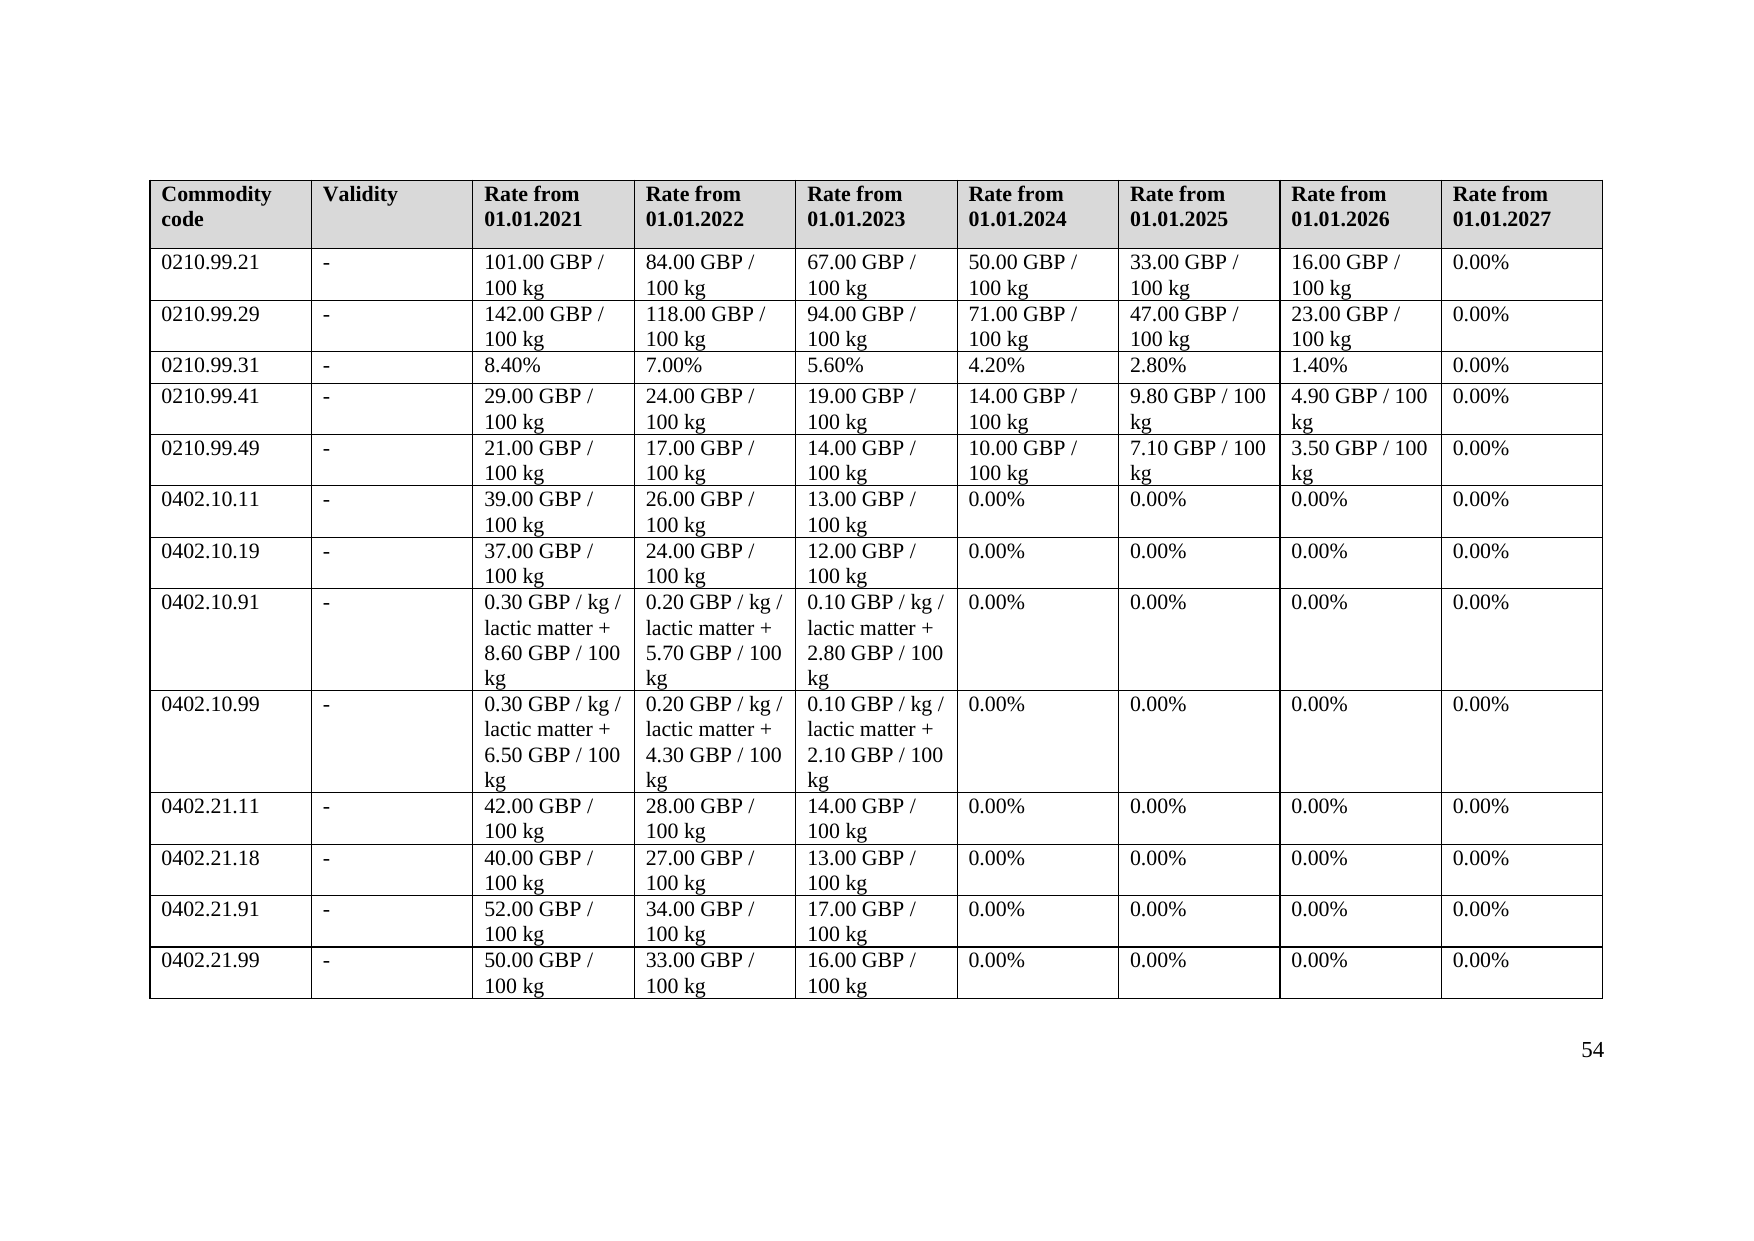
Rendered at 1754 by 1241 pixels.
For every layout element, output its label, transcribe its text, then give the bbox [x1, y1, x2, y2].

table_cell 16.00 GBP / 100 kg [796, 948, 957, 998]
table_cell 0210.99.41 [151, 384, 311, 434]
table_cell 0.00% [1442, 435, 1602, 485]
table_cell 84.00 GBP / 100 kg [635, 249, 795, 300]
table_cell 50.00 GBP / 100 kg [473, 948, 634, 998]
table_header Rate from 01.01.2022 [635, 181, 795, 248]
table_cell 10.00 GBP / 100 kg [958, 435, 1118, 485]
table_cell - [312, 301, 472, 351]
table_cell 0.00% [1442, 845, 1602, 895]
table_cell 0.00% [958, 538, 1118, 588]
table_cell 0.00% [1281, 845, 1441, 895]
table_cell 0.00% [1281, 793, 1441, 843]
table_cell 0.00% [1119, 896, 1279, 946]
table_cell 0.00% [1281, 896, 1441, 946]
table_cell 7.10 GBP / 100 kg [1119, 435, 1279, 485]
table_cell 7.00% [635, 352, 795, 382]
table_cell 33.00 GBP / 100 kg [1119, 249, 1279, 300]
table_cell 0.00% [958, 793, 1118, 843]
table_cell 0402.10.91 [151, 589, 311, 690]
table_cell - [312, 352, 472, 382]
table_header Rate from 01.01.2021 [473, 181, 634, 248]
table_cell 0.00% [1442, 948, 1602, 998]
table_cell 0.00% [1442, 691, 1602, 792]
table_cell 0.00% [1442, 486, 1602, 537]
table_cell 14.00 GBP / 100 kg [958, 384, 1118, 434]
table_cell 2.80% [1119, 352, 1279, 382]
table_cell 28.00 GBP / 100 kg [635, 793, 795, 843]
table_cell - [312, 793, 472, 843]
table_cell 0.00% [1119, 486, 1279, 537]
table_cell 0.00% [958, 896, 1118, 946]
table_cell 13.00 GBP / 100 kg [796, 845, 957, 895]
table_cell 27.00 GBP / 100 kg [635, 845, 795, 895]
table_cell - [312, 435, 472, 485]
table_cell 1.40% [1281, 352, 1441, 382]
table_header Validity [312, 181, 472, 248]
table_cell 23.00 GBP / 100 kg [1281, 301, 1441, 351]
table_cell 14.00 GBP / 100 kg [796, 435, 957, 485]
table_cell 0.00% [1119, 691, 1279, 792]
table_cell 0402.10.19 [151, 538, 311, 588]
table_cell 24.00 GBP / 100 kg [635, 384, 795, 434]
table_cell 0402.10.11 [151, 486, 311, 537]
table_cell 47.00 GBP / 100 kg [1119, 301, 1279, 351]
table_cell 0.20 GBP / kg / lactic matter + 5.70 GBP / 100 kg [635, 589, 795, 690]
table_cell 0.10 GBP / kg / lactic matter + 2.80 GBP / 100 kg [796, 589, 957, 690]
table_cell 67.00 GBP / 100 kg [796, 249, 957, 300]
table_cell 21.00 GBP / 100 kg [473, 435, 634, 485]
table_cell 71.00 GBP / 100 kg [958, 301, 1118, 351]
table_cell - [312, 538, 472, 588]
table_cell 0.00% [1281, 538, 1441, 588]
table_cell - [312, 896, 472, 946]
table_cell 0.00% [958, 486, 1118, 537]
table_cell 0210.99.29 [151, 301, 311, 351]
table_cell 42.00 GBP / 100 kg [473, 793, 634, 843]
table_cell - [312, 589, 472, 690]
table_cell 0.00% [958, 948, 1118, 998]
table_cell 0402.21.91 [151, 896, 311, 946]
table_cell 3.50 GBP / 100 kg [1281, 435, 1441, 485]
table_cell 0.00% [1442, 896, 1602, 946]
table_header Rate from 01.01.2023 [796, 181, 957, 248]
table_cell - [312, 691, 472, 792]
table_cell 8.40% [473, 352, 634, 382]
table_header Rate from 01.01.2026 [1281, 181, 1441, 248]
table_cell 0402.21.99 [151, 948, 311, 998]
table_cell 0.00% [958, 845, 1118, 895]
table_cell - [312, 486, 472, 537]
table_cell 29.00 GBP / 100 kg [473, 384, 634, 434]
table_cell 0.00% [1442, 793, 1602, 843]
table_cell 142.00 GBP / 100 kg [473, 301, 634, 351]
table_header Commodity code [151, 181, 311, 248]
table_cell 0.00% [1281, 589, 1441, 690]
table_cell 50.00 GBP / 100 kg [958, 249, 1118, 300]
table_cell 0.00% [1119, 948, 1279, 998]
table_cell 14.00 GBP / 100 kg [796, 793, 957, 843]
table_cell 0.00% [958, 589, 1118, 690]
table_cell 0.00% [1442, 384, 1602, 434]
table_cell - [312, 845, 472, 895]
table_cell 0210.99.49 [151, 435, 311, 485]
table_cell 13.00 GBP / 100 kg [796, 486, 957, 537]
table_cell 94.00 GBP / 100 kg [796, 301, 957, 351]
table_cell 0.00% [1119, 589, 1279, 690]
table_cell 0.00% [1442, 538, 1602, 588]
table_cell 0.30 GBP / kg / lactic matter + 8.60 GBP / 100 kg [473, 589, 634, 690]
table_header Rate from 01.01.2027 [1442, 181, 1602, 248]
table_cell 0402.10.99 [151, 691, 311, 792]
table_cell 0402.21.11 [151, 793, 311, 843]
table_cell 0.00% [1119, 793, 1279, 843]
table_cell 0.00% [1281, 948, 1441, 998]
table_cell 0210.99.31 [151, 352, 311, 382]
table_cell 5.60% [796, 352, 957, 382]
table_cell - [312, 384, 472, 434]
table_cell - [312, 249, 472, 300]
table_cell 33.00 GBP / 100 kg [635, 948, 795, 998]
table_cell 34.00 GBP / 100 kg [635, 896, 795, 946]
table_cell 101.00 GBP / 100 kg [473, 249, 634, 300]
table_header Rate from 01.01.2025 [1119, 181, 1279, 248]
table_cell 40.00 GBP / 100 kg [473, 845, 634, 895]
table_cell 0.00% [1281, 691, 1441, 792]
table_cell 0.00% [1119, 538, 1279, 588]
table_cell - [312, 948, 472, 998]
table_cell 0.00% [1442, 249, 1602, 300]
table_cell 9.80 GBP / 100 kg [1119, 384, 1279, 434]
table_cell 17.00 GBP / 100 kg [635, 435, 795, 485]
table_cell 0.10 GBP / kg / lactic matter + 2.10 GBP / 100 kg [796, 691, 957, 792]
table_cell 26.00 GBP / 100 kg [635, 486, 795, 537]
table_cell 0.00% [1119, 845, 1279, 895]
table_cell 0.00% [1442, 301, 1602, 351]
table_cell 52.00 GBP / 100 kg [473, 896, 634, 946]
table_cell 4.90 GBP / 100 kg [1281, 384, 1441, 434]
table_cell 24.00 GBP / 100 kg [635, 538, 795, 588]
table_cell 0.20 GBP / kg / lactic matter + 4.30 GBP / 100 kg [635, 691, 795, 792]
table_cell 37.00 GBP / 100 kg [473, 538, 634, 588]
table_cell 39.00 GBP / 100 kg [473, 486, 634, 537]
table_cell 0.30 GBP / kg / lactic matter + 6.50 GBP / 100 kg [473, 691, 634, 792]
table_cell 0402.21.18 [151, 845, 311, 895]
table_cell 4.20% [958, 352, 1118, 382]
table_header Rate from 01.01.2024 [958, 181, 1118, 248]
table_cell 12.00 GBP / 100 kg [796, 538, 957, 588]
table_cell 0.00% [1442, 352, 1602, 382]
table_cell 0.00% [1442, 589, 1602, 690]
table_cell 16.00 GBP / 100 kg [1281, 249, 1441, 300]
table_cell 0.00% [958, 691, 1118, 792]
table_cell 0.00% [1281, 486, 1441, 537]
table_cell 19.00 GBP / 100 kg [796, 384, 957, 434]
table_cell 17.00 GBP / 100 kg [796, 896, 957, 946]
table_cell 118.00 GBP / 100 kg [635, 301, 795, 351]
table_cell 0210.99.21 [151, 249, 311, 300]
